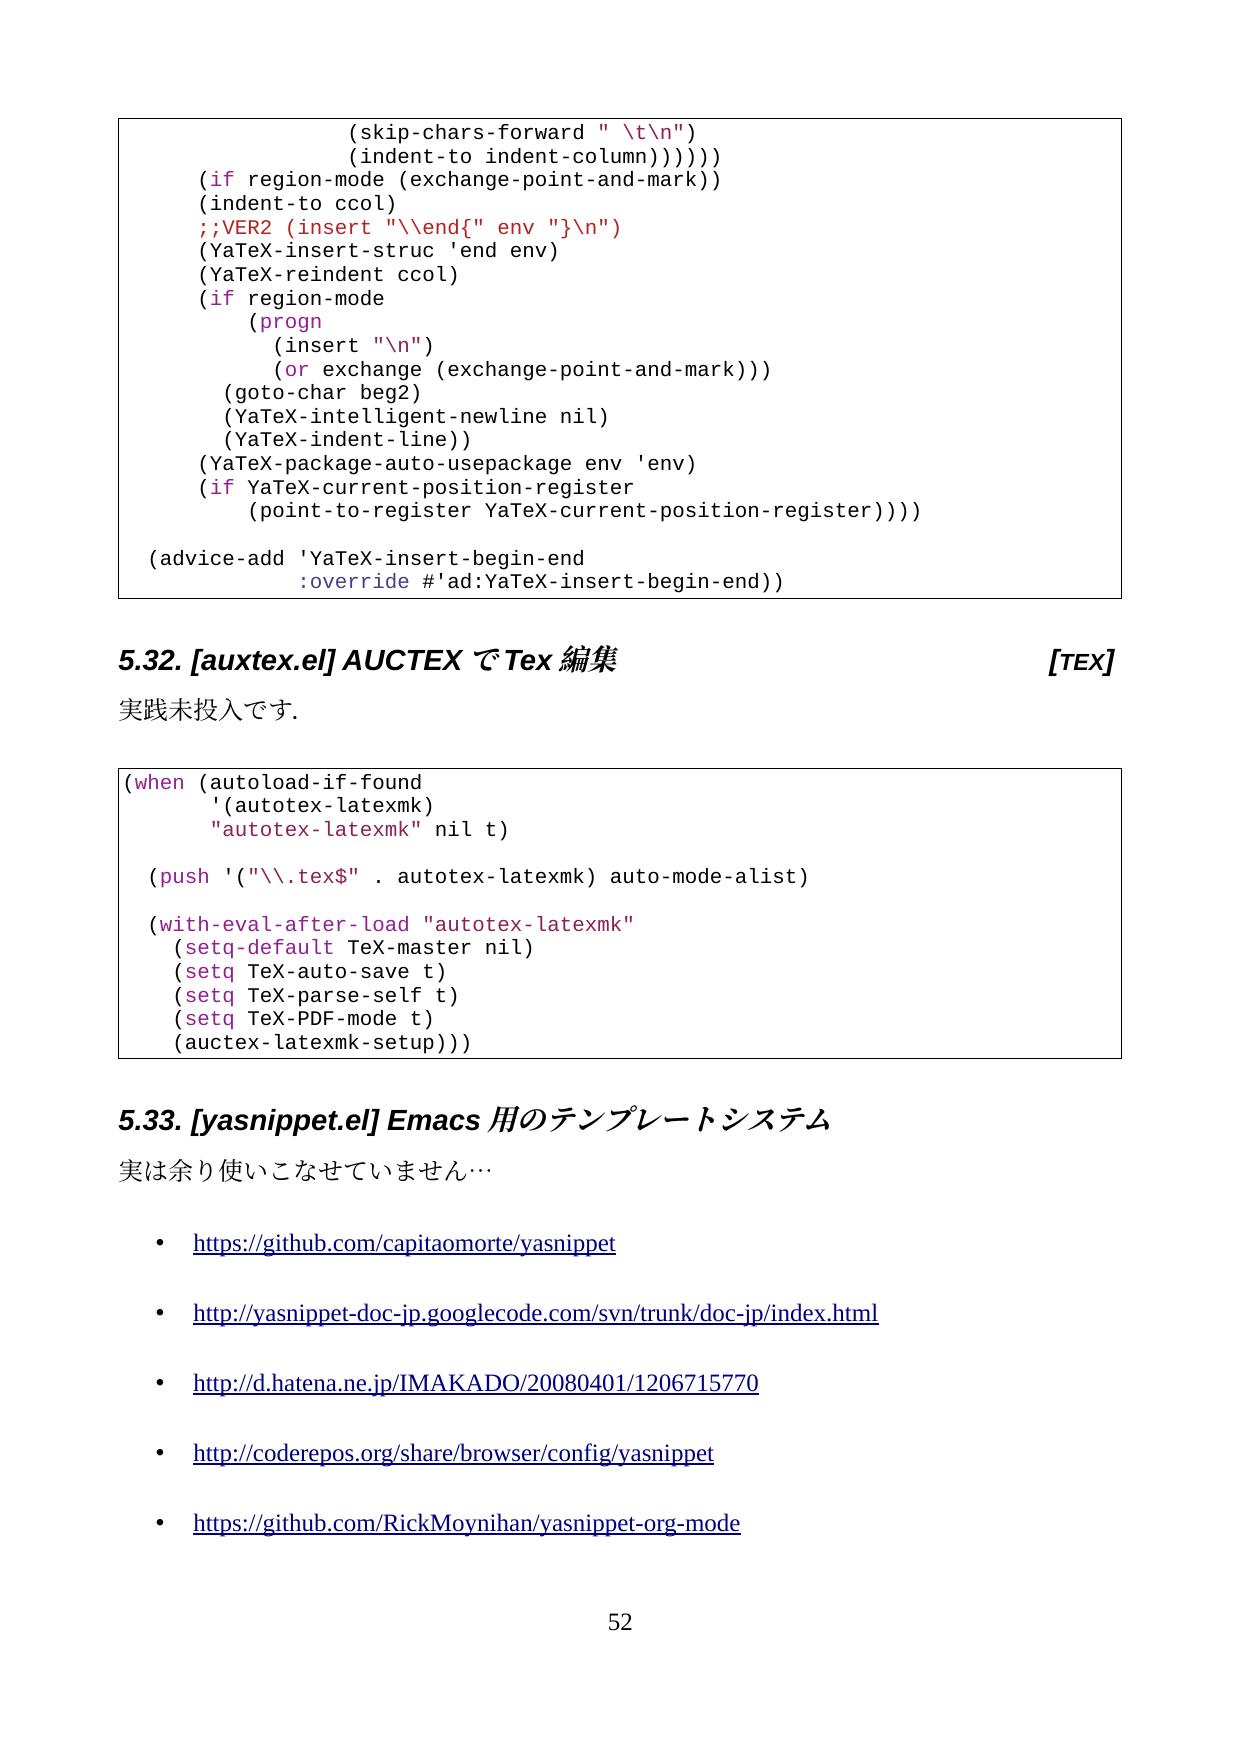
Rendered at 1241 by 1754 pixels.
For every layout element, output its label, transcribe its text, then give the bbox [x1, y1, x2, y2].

text 実践未投入です． [118, 691, 1122, 755]
text 実は余り使いこなせていません… [118, 1151, 1122, 1216]
list http://coderepos.org/share/browser/config/yasnippet [156, 1438, 1122, 1496]
text (if YaTeX-current-position-register [119, 473, 1121, 496]
text (if region-mode [119, 284, 1121, 307]
text (YaTeX-intelligent-newline nil) [119, 402, 1121, 426]
text (YaTeX-reindent ccol) [119, 260, 1121, 284]
text (indent-to ccol) [119, 189, 1121, 213]
list https://github.com/capitaomorte/yasnippet [156, 1228, 1122, 1286]
text (setq TeX-parse-self t) [119, 981, 1121, 1004]
text (if region-mode (exchange-point-and-mark)) [119, 165, 1121, 189]
text (YaTeX-indent-line)) [119, 426, 1121, 449]
text (YaTeX-insert-struc 'end env) [119, 236, 1121, 260]
text (goto-char beg2) [119, 378, 1121, 402]
text (indent-to indent-column)))))) [119, 142, 1121, 165]
text (auctex-latexmk-setup))) [119, 1028, 1121, 1058]
text (YaTeX-package-auto-usepackage env 'env) [119, 449, 1121, 473]
text (setq-default TeX-master nil) [119, 933, 1121, 957]
list http://yasnippet-doc-jp.googlecode.com/svn/trunk/doc-jp/index.html [156, 1298, 1122, 1356]
text (progn [119, 307, 1121, 331]
subtitle [auxtex.el] AUCTEXでTex編集 [tex] [118, 636, 1122, 678]
text (or exchange (exchange-point-and-mark))) [119, 354, 1121, 378]
list https://github.com/RickMoynihan/yasnippet-org-mode [156, 1508, 1122, 1566]
text (setq TeX-auto-save t) [119, 957, 1121, 981]
text "autotex-latexmk" nil t) [119, 815, 1121, 839]
text (skip-chars-forward " \t\n") [119, 119, 1121, 142]
text ;;VER2 (insert "\\end{" env "}\n") [119, 213, 1121, 236]
text (setq TeX-PDF-mode t) [119, 1004, 1121, 1028]
text (with-eval-after-load "autotex-latexmk" [119, 910, 1121, 933]
text (insert "\n") [119, 331, 1121, 354]
list http://d.hatena.ne.jp/IMAKADO/20080401/1206715770 [156, 1368, 1122, 1426]
text (when (autoload-if-found [119, 769, 1121, 792]
text (push '("\\.tex$" . autotex-latexmk) auto-mode-alist) [119, 862, 1121, 886]
text (advice-add 'YaTeX-insert-begin-end [119, 544, 1121, 567]
text :override #'ad:YaTeX-insert-begin-end)) [119, 567, 1121, 598]
text '(autotex-latexmk) [119, 792, 1121, 815]
subtitle [yasnippet.el] Emacs用のテンプレートシステム [118, 1097, 1122, 1139]
text (point-to-register YaTeX-current-position-register)))) [119, 496, 1121, 520]
